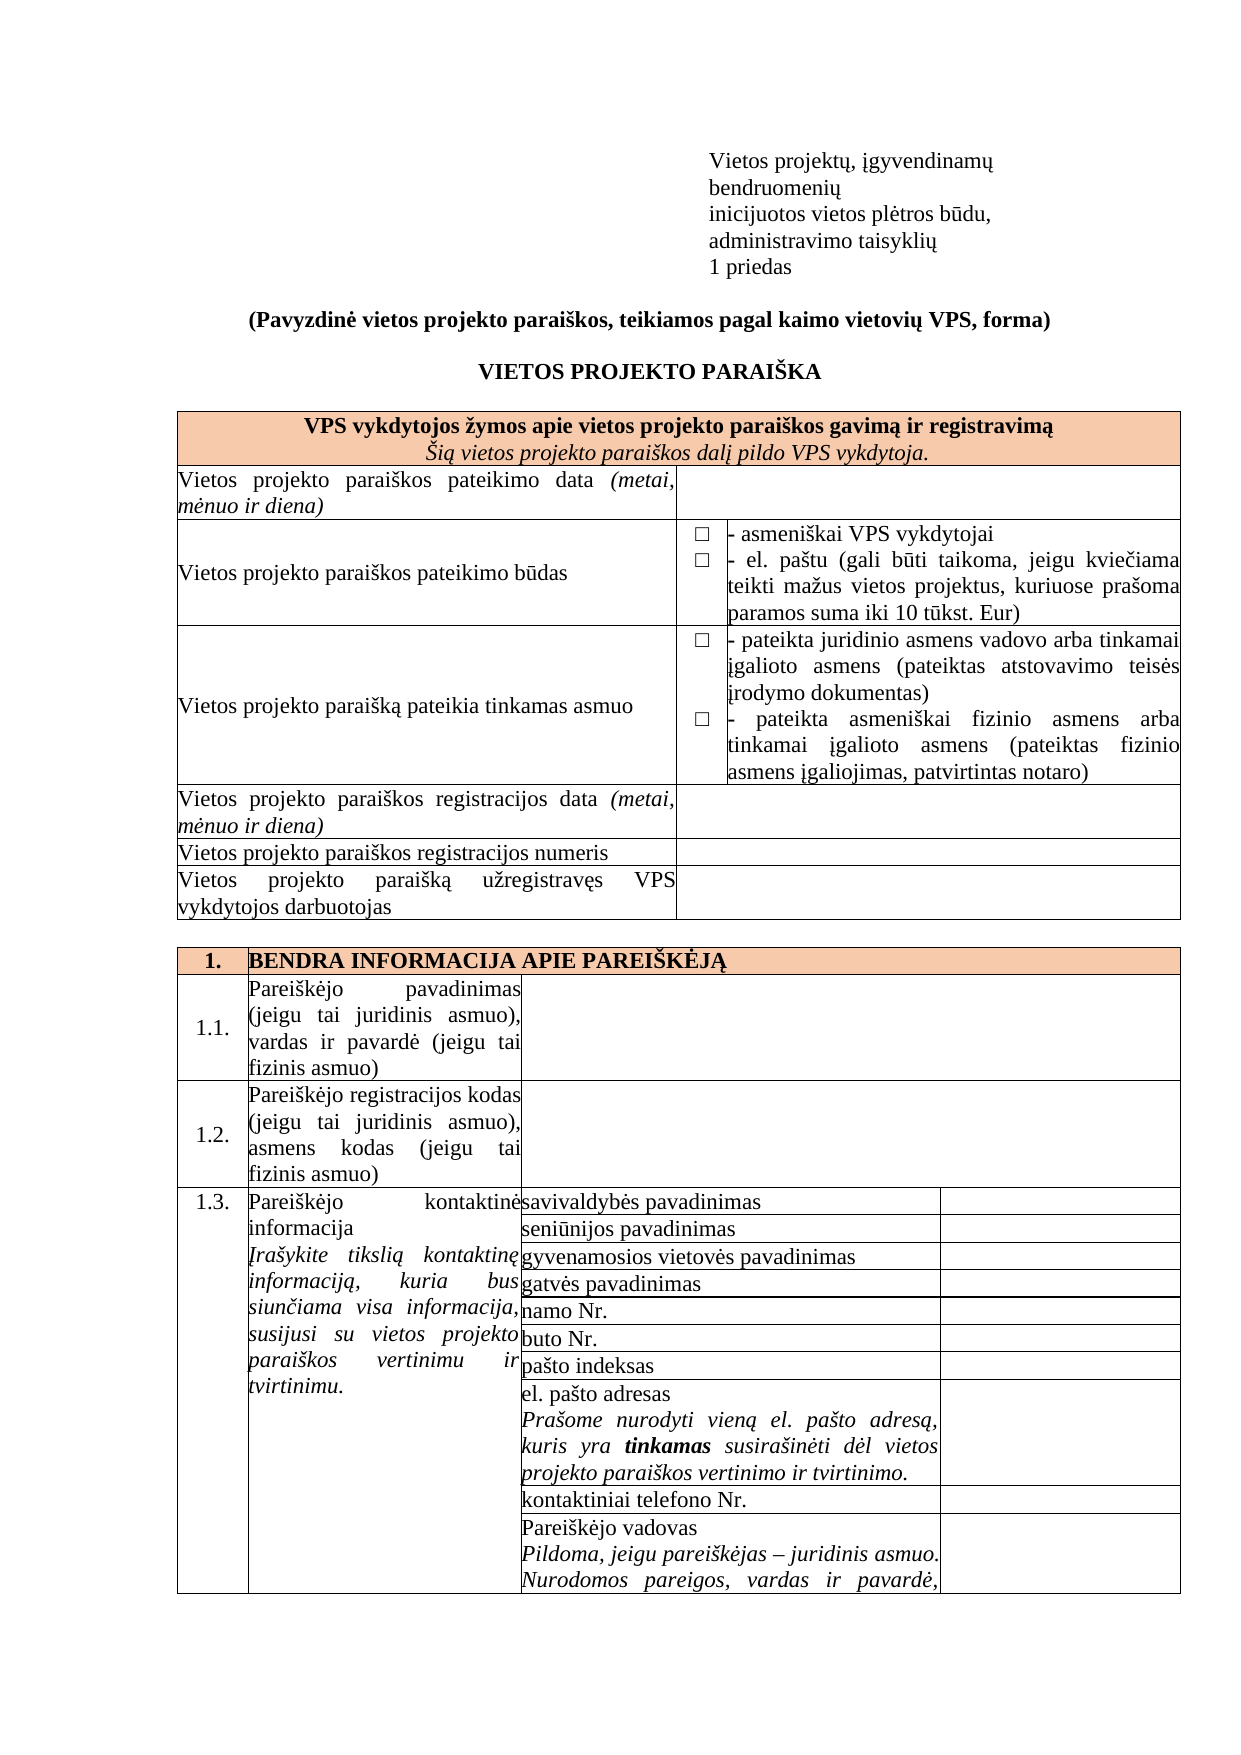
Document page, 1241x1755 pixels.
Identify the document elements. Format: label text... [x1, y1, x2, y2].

table_cell Vietos projekto paraiškos pateikimo būdas [178, 520, 676, 625]
text Vietos projektų, įgyvendinamų bendruomenių [709, 148, 1122, 200]
table_cell 1.2. [178, 1081, 248, 1187]
table_cell [941, 1380, 1180, 1485]
table_cell [941, 1215, 1180, 1242]
text inicijuotos vietos plėtros būdu, [709, 200, 1122, 227]
table_cell [941, 1325, 1180, 1351]
table_cell el. pašto adresas Prašome nurodyti vieną el. pašto adresą, kuris yra tinkamas susirašinėti dėl vietos projekto paraiškos vertinimo ir tvirtinimo. [522, 1380, 940, 1485]
table_cell Pareiškėjo vadovas Pildoma, jeigu pareiškėjas – juridinis asmuo. Nurodomos pareigos, vardas ir pavardė, [522, 1514, 940, 1593]
table_header 1. [178, 948, 248, 974]
table_cell Vietos projekto paraiškos registracijos data (metai, mėnuo ir diena) [178, 785, 676, 838]
table_cell [677, 839, 1180, 865]
table_cell gatvės pavadinimas [522, 1270, 940, 1296]
table_cell - pateikta juridinio asmens vadovo arba tinkamai įgalioto asmens (pateiktas atstovavimo teisės įrodymo dokumentas) - pateikta asmeniškai fizinio asmens arba tinkamai įgalioto asmens (pateiktas fizinio asmens įgaliojimas, patvirtintas notaro) [728, 626, 1180, 784]
table_cell Vietos projekto paraišką pateikia tinkamas asmuo [178, 626, 676, 784]
table_cell [941, 1352, 1180, 1379]
table_cell [677, 466, 1180, 519]
table_cell Vietos projekto paraišką užregistravęs VPS vykdytojos darbuotojas [178, 866, 676, 919]
table_cell - asmeniškai VPS vykdytojai - el. paštu (gali būti taikoma, jeigu kviečiama teikti mažus vietos projektus, kuriuose prašoma paramos suma iki 10 tūkst. Eur) [728, 520, 1180, 625]
table_cell 1.3. [178, 1188, 248, 1593]
table_cell [941, 1270, 1180, 1296]
table_cell [941, 1188, 1180, 1214]
table_cell Vietos projekto paraiškos pateikimo data (metai, mėnuo ir diena) [178, 466, 676, 519]
table_cell □ □ [677, 520, 727, 625]
table_header BENDRA INFORMACIJA APIE PAREIŠKĖJĄ [249, 948, 1180, 974]
text 1 priedas [709, 253, 1122, 279]
table_cell [941, 1486, 1180, 1512]
text administravimo taisyklių [709, 227, 1122, 253]
table_cell 1.1. [178, 975, 248, 1080]
table_cell kontaktiniai telefono Nr. [522, 1486, 940, 1512]
table_cell [941, 1514, 1180, 1593]
table_cell Pareiškėjo kontaktinė informacija Įrašykite tikslią kontaktinę informaciją, kuria bus siunčiama visa informacija, susijusi su vietos projekto paraiškos vertinimu ir tvirtinimu. [249, 1188, 521, 1593]
table_cell Pareiškėjo pavadinimas (jeigu tai juridinis asmuo), vardas ir pavardė (jeigu tai fizinis asmuo) [249, 975, 521, 1080]
table_cell savivaldybės pavadinimas [522, 1188, 940, 1214]
table_cell gyvenamosios vietovės pavadinimas [522, 1243, 940, 1269]
text VIETOS PROJEKTO PARAIŠKA [177, 358, 1122, 385]
table_cell namo Nr. [522, 1298, 940, 1324]
table_cell □ □ [677, 626, 727, 784]
table_cell seniūnijos pavadinimas [522, 1215, 940, 1242]
text (Pavyzdinė vietos projekto paraiškos, teikiamos pagal kaimo vietovių VPS, forma) [177, 306, 1122, 332]
table_cell [677, 866, 1180, 919]
table_cell Vietos projekto paraiškos registracijos numeris [178, 839, 676, 865]
table_cell [677, 785, 1180, 838]
table_cell Pareiškėjo registracijos kodas (jeigu tai juridinis asmuo), asmens kodas (jeigu tai fizinis asmuo) [249, 1081, 521, 1187]
table_cell [522, 975, 1180, 1080]
table_header VPS vykdytojos žymos apie vietos projekto paraiškos gavimą ir registravimą Šią vietos projekto paraiškos dalį pildo VPS vykdytoja. [178, 412, 1180, 465]
table_cell [522, 1081, 1180, 1187]
table_cell buto Nr. [522, 1325, 940, 1351]
table_cell [941, 1243, 1180, 1269]
table_cell pašto indeksas [522, 1352, 940, 1379]
table_cell [941, 1298, 1180, 1324]
